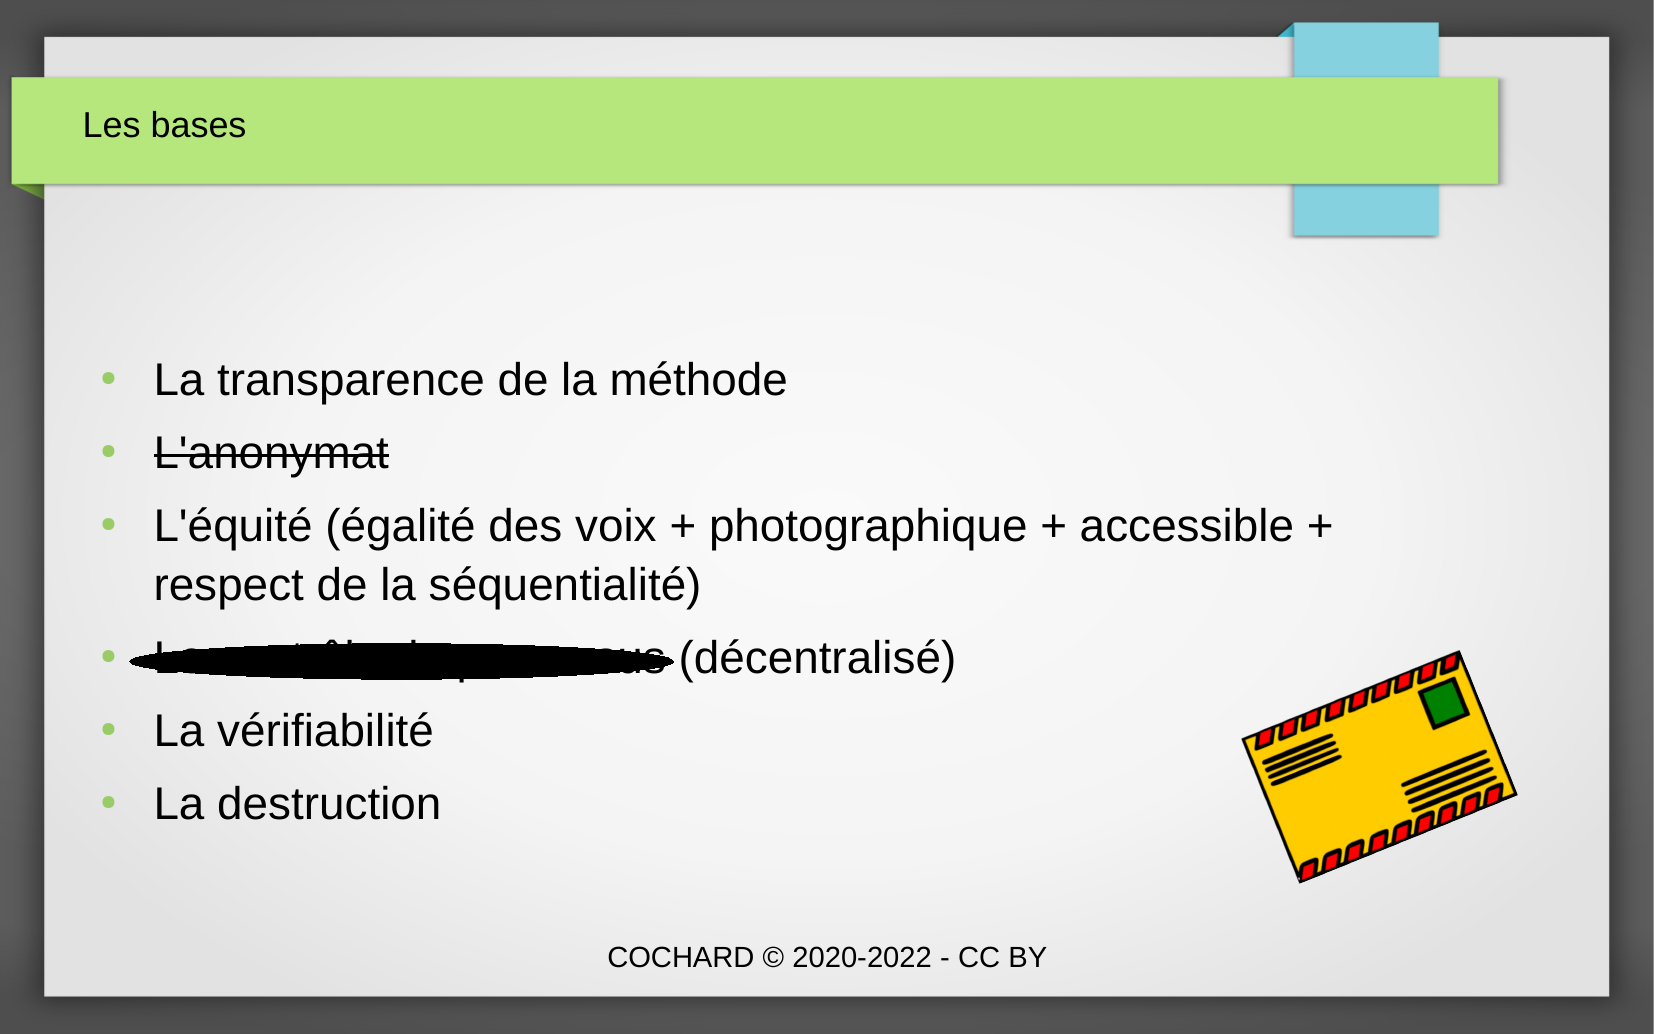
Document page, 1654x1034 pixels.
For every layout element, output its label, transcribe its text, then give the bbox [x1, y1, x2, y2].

text_box [129, 643, 674, 680]
picture [0, 0, 1654, 1034]
list La transparence de la méthode L'anonymat L'équité (égalité des voix + photographique + accessible + respect de la séquentialité) Le contrôle du processus (décentralisé) La vérifiabilité La destruction [82, 249, 1571, 849]
title Les bases [82, 39, 1235, 210]
